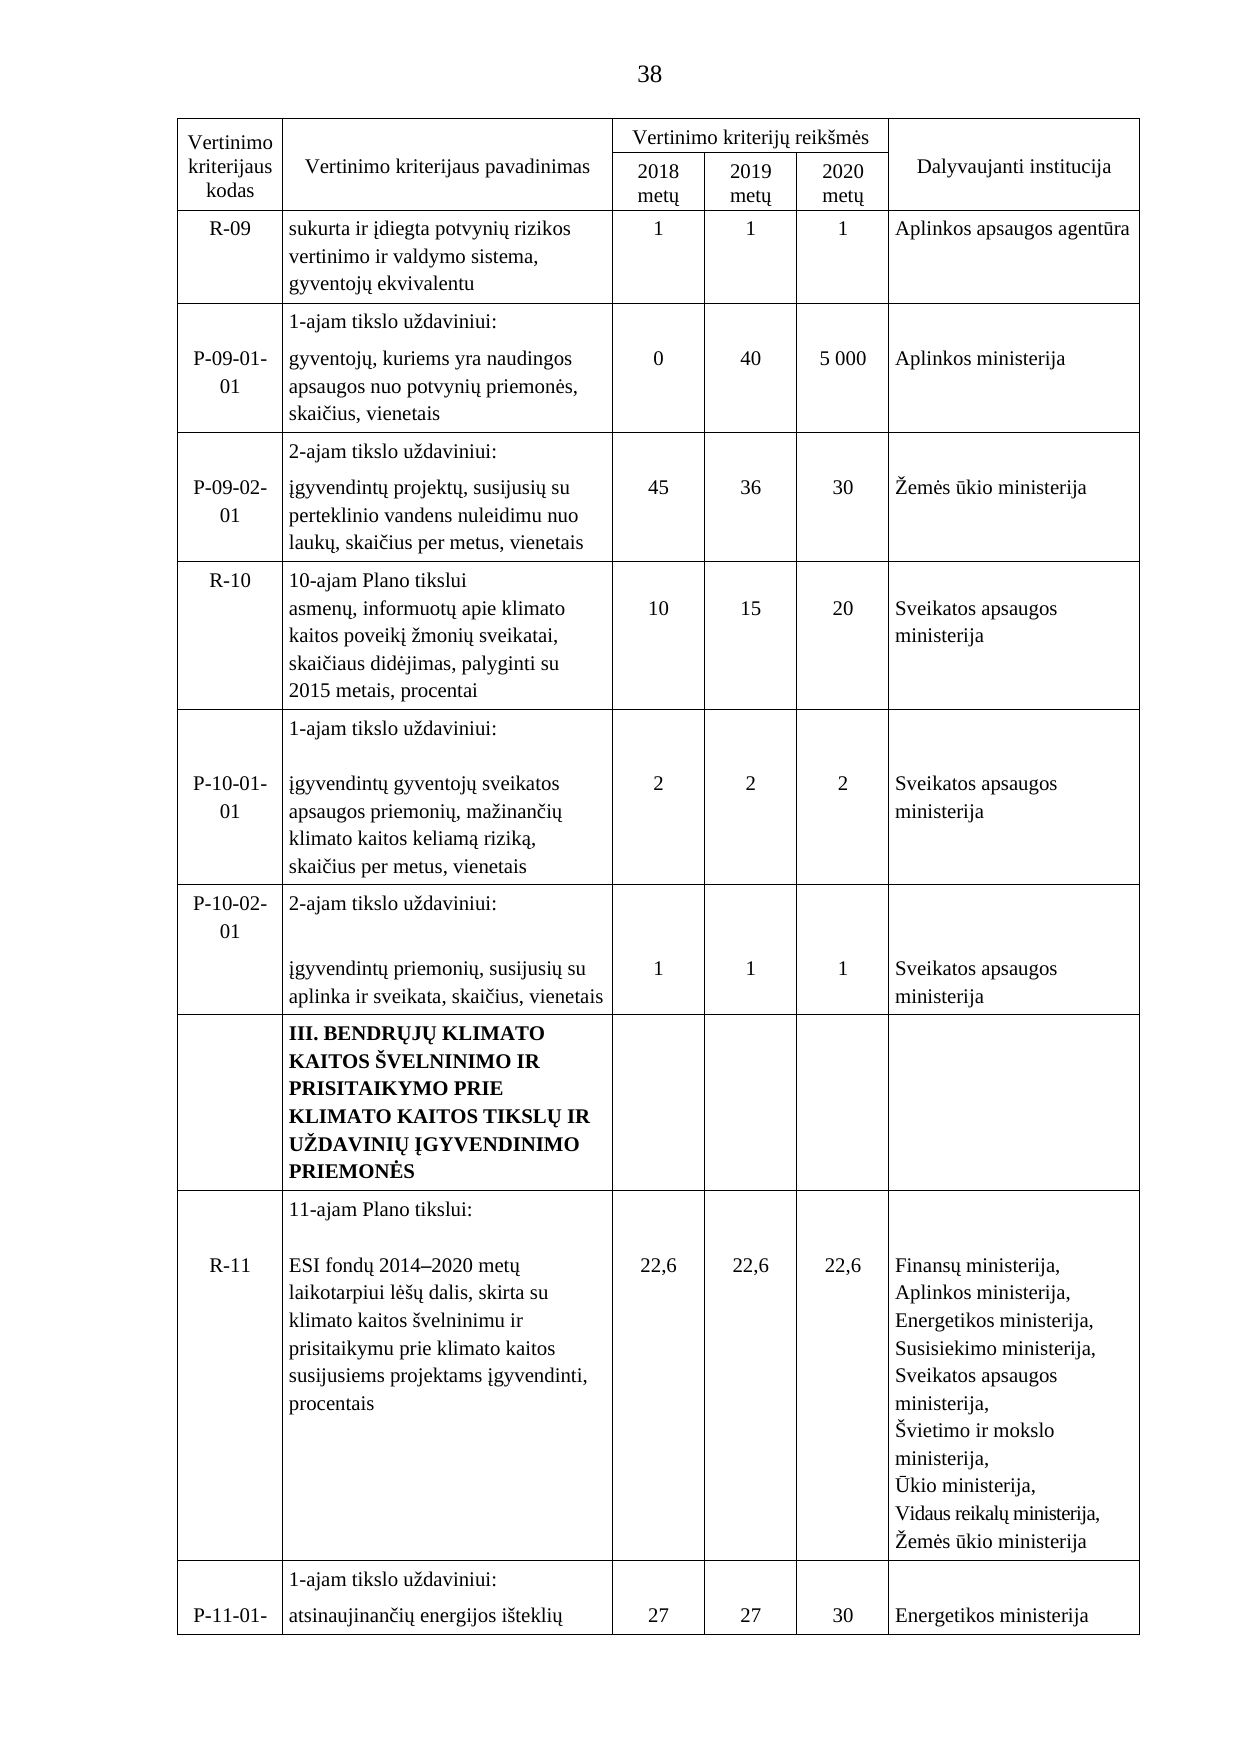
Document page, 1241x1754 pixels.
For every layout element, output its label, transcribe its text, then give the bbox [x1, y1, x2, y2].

table_cell 27 [705, 1598, 796, 1634]
table_cell [797, 885, 888, 950]
table_cell 15 [705, 562, 796, 709]
table_cell atsinaujinančių energijos išteklių [283, 1598, 612, 1634]
table_cell 1 [613, 211, 704, 302]
table_cell 0 [613, 340, 704, 432]
table_header Vertinimo kriterijaus kodas [178, 119, 282, 210]
table_cell [797, 433, 888, 469]
table_header Vertinimo kriterijaus pavadinimas [283, 119, 612, 210]
table_cell 2 [705, 710, 796, 884]
table_cell [705, 1561, 796, 1597]
table_cell P-09-02-01 [178, 469, 282, 561]
table_cell [797, 1561, 888, 1597]
table_cell Sveikatos apsaugos ministerija [889, 710, 1139, 884]
table_cell Energetikos ministerija [889, 1598, 1139, 1634]
table_cell 2-ajam tikslo uždaviniui: [283, 885, 612, 950]
table_cell [613, 1561, 704, 1597]
table_cell [178, 433, 282, 469]
table_cell 2019 metų [705, 153, 796, 210]
table_cell 45 [613, 469, 704, 561]
table_cell 36 [705, 469, 796, 561]
table_cell 1 [705, 211, 796, 302]
table_cell 30 [797, 469, 888, 561]
table_cell Aplinkos apsaugos agentūra [889, 211, 1139, 302]
table_header Vertinimo kriterijų reikšmės [613, 119, 888, 152]
table_cell [705, 1015, 796, 1190]
table_cell [613, 433, 704, 469]
table_cell 10-ajam Plano tikslui asmenų, informuotų apie klimato kaitos poveikį žmonių sveikatai, skaičiaus didėjimas, palyginti su 2015 metais, procentai [283, 562, 612, 709]
table_cell 2020 metų [797, 153, 888, 210]
table_cell 2-ajam tikslo uždaviniui: [283, 433, 612, 469]
table_cell 1 [705, 950, 796, 1014]
table_cell P-11-01- [178, 1598, 282, 1634]
table_cell R-10 [178, 562, 282, 709]
table_cell 11-ajam Plano tikslui: ESI fondų 2014–2020 metų laikotarpiui lėšų dalis, skirta su klimato kaitos švelninimu ir prisitaikymu prie klimato kaitos susijusiems projektams įgyvendinti, procentais [283, 1191, 612, 1560]
table_cell R-11 [178, 1191, 282, 1560]
table_cell gyventojų, kuriems yra naudingos apsaugos nuo potvynių priemonės, skaičius, vienetais [283, 340, 612, 432]
table_cell [178, 1561, 282, 1597]
table_cell [613, 885, 704, 950]
table_cell [797, 304, 888, 340]
table_cell [705, 885, 796, 950]
table_cell 10 [613, 562, 704, 709]
table_cell III. BENDRŲJŲ KLIMATO KAITOS ŠVELNINIMO IR PRISITAIKYMO PRIE KLIMATO KAITOS TIKSLŲ IR UŽDAVINIŲ ĮGYVENDINIMO PRIEMONĖS [283, 1015, 612, 1190]
table_cell R-09 [178, 211, 282, 302]
table_cell 1 [797, 211, 888, 302]
table_cell Žemės ūkio ministerija [889, 469, 1139, 561]
table_cell 1-ajam tikslo uždaviniui: įgyvendintų gyventojų sveikatos apsaugos priemonių, mažinančių klimato kaitos keliamą riziką, skaičius per metus, vienetais [283, 710, 612, 884]
table_cell 1 [613, 950, 704, 1014]
table_cell 30 [797, 1598, 888, 1634]
table_cell [889, 1561, 1139, 1597]
table_cell sukurta ir įdiegta potvynių rizikos vertinimo ir valdymo sistema, gyventojų ekvivalentu [283, 211, 612, 302]
table_cell [178, 1015, 282, 1190]
table_cell 1-ajam tikslo uždaviniui: [283, 1561, 612, 1597]
table_cell 22,6 [613, 1191, 704, 1560]
table_cell 40 [705, 340, 796, 432]
table_cell įgyvendintų projektų, susijusių su perteklinio vandens nuleidimu nuo laukų, skaičius per metus, vienetais [283, 469, 612, 561]
table_cell 22,6 [797, 1191, 888, 1560]
table_cell [889, 1015, 1139, 1190]
table_cell [889, 304, 1139, 340]
table_cell [889, 433, 1139, 469]
table_cell Sveikatos apsaugos ministerija [889, 950, 1139, 1014]
table_cell [797, 1015, 888, 1190]
table_cell P-09-01-01 [178, 340, 282, 432]
table_header Dalyvaujanti institucija [889, 119, 1139, 210]
table_cell 2 [797, 710, 888, 884]
table_cell 2 [613, 710, 704, 884]
table_cell Aplinkos ministerija [889, 340, 1139, 432]
table_cell [889, 885, 1139, 950]
table_cell P-10-01-01 [178, 710, 282, 884]
table_cell 1 [797, 950, 888, 1014]
table_cell [178, 304, 282, 340]
table_cell 20 [797, 562, 888, 709]
table_cell [613, 1015, 704, 1190]
table_cell [705, 304, 796, 340]
table_cell 22,6 [705, 1191, 796, 1560]
table_cell įgyvendintų priemonių, susijusių su aplinka ir sveikata, skaičius, vienetais [283, 950, 612, 1014]
table_cell [705, 433, 796, 469]
table_cell 2018 metų [613, 153, 704, 210]
table_cell 1-ajam tikslo uždaviniui: [283, 304, 612, 340]
table_cell Finansų ministerija, Aplinkos ministerija, Energetikos ministerija, Susisiekimo ministerija, Sveikatos apsaugos ministerija, Švietimo ir mokslo ministerija, Ūkio ministerija, Vidaus reikalų ministerija, Žemės ūkio ministerija [889, 1191, 1139, 1560]
table_cell [178, 950, 282, 1014]
table_cell 27 [613, 1598, 704, 1634]
table_cell P-10-02-01 [178, 885, 282, 950]
table_cell [613, 304, 704, 340]
table_cell 5 000 [797, 340, 888, 432]
table_cell Sveikatos apsaugos ministerija [889, 562, 1139, 709]
